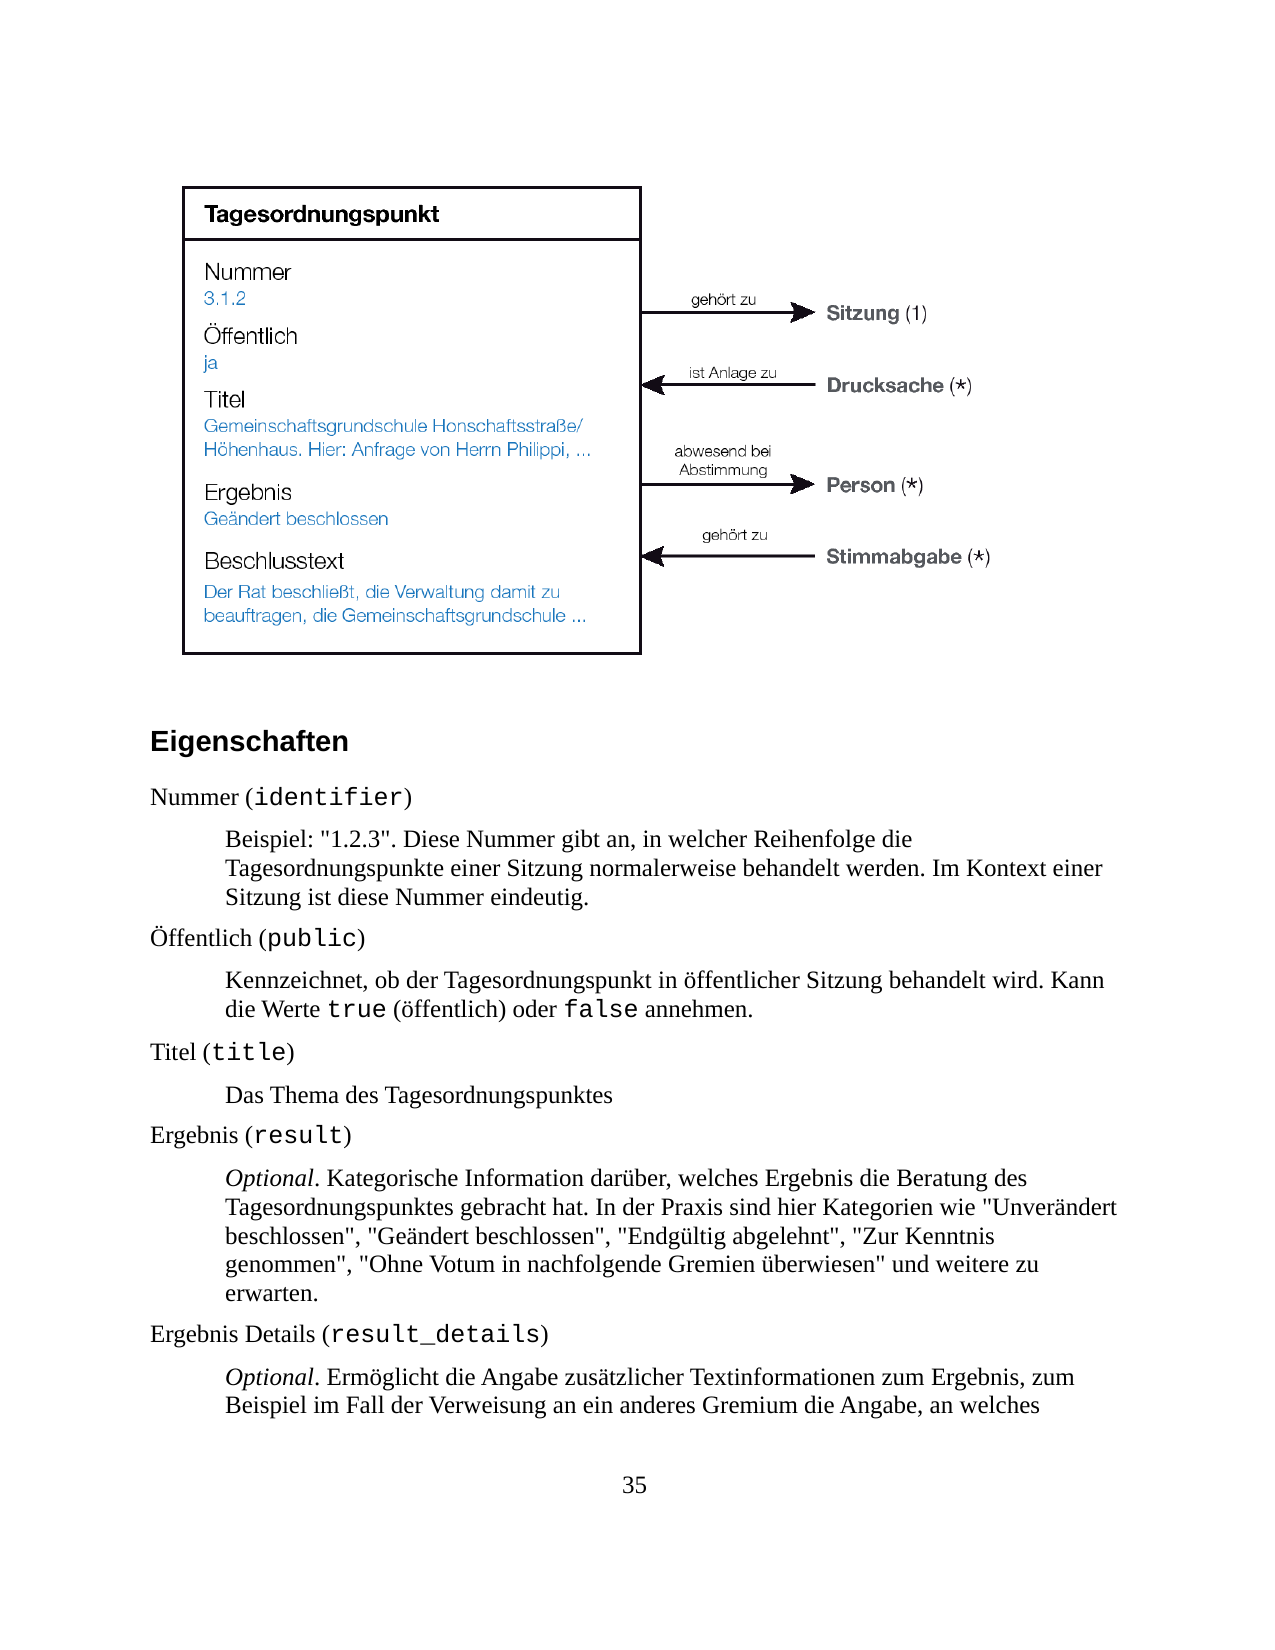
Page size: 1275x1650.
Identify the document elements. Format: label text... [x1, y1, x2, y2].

text Kennzeichnet, ob der Tagesordnungspunkt in öffentlicher Sitzung behandelt wird. Kann die Werte true (öffentlich) oder false annehmen. [225, 965, 1125, 1025]
text Ergebnis Details (result_details) [150, 1319, 1125, 1350]
subtitle Eigenschaften [150, 723, 1125, 757]
text Ergebnis (result) [150, 1121, 1125, 1151]
text Beispiel: "1.2.3". Diese Nummer gibt an, in welcher Reihenfolge die Tagesordnungspunkte einer Sitzung normalerweise behandelt werden. Im Kontext einer Sitzung ist diese Nummer eindeutig. [225, 824, 1125, 911]
text Nummer (identifier) [150, 782, 1125, 812]
text Öffentlich (public) [150, 923, 1125, 953]
text Optional. Kategorische Information darüber, welches Ergebnis die Beratung des Tagesordnungspunktes gebracht hat. In der Praxis sind hier Kategorien wie "Unverändert beschlossen", "Geändert beschlossen", "Endgültig abgelehnt", "Zur Kenntnis genommen", "Ohne Votum in nachfolgende Gremien überwiesen" und weitere zu erwarten. [225, 1163, 1125, 1307]
text Optional. Ermöglicht die Angabe zusätzlicher Textinformationen zum Ergebnis, zum Beispiel im Fall der Verweisung an ein anderes Gremium die Angabe, an welches [225, 1362, 1125, 1419]
picture [150, 150, 1096, 690]
text Das Thema des Tagesordnungspunktes [225, 1080, 1125, 1108]
text Titel (title) [150, 1037, 1125, 1068]
